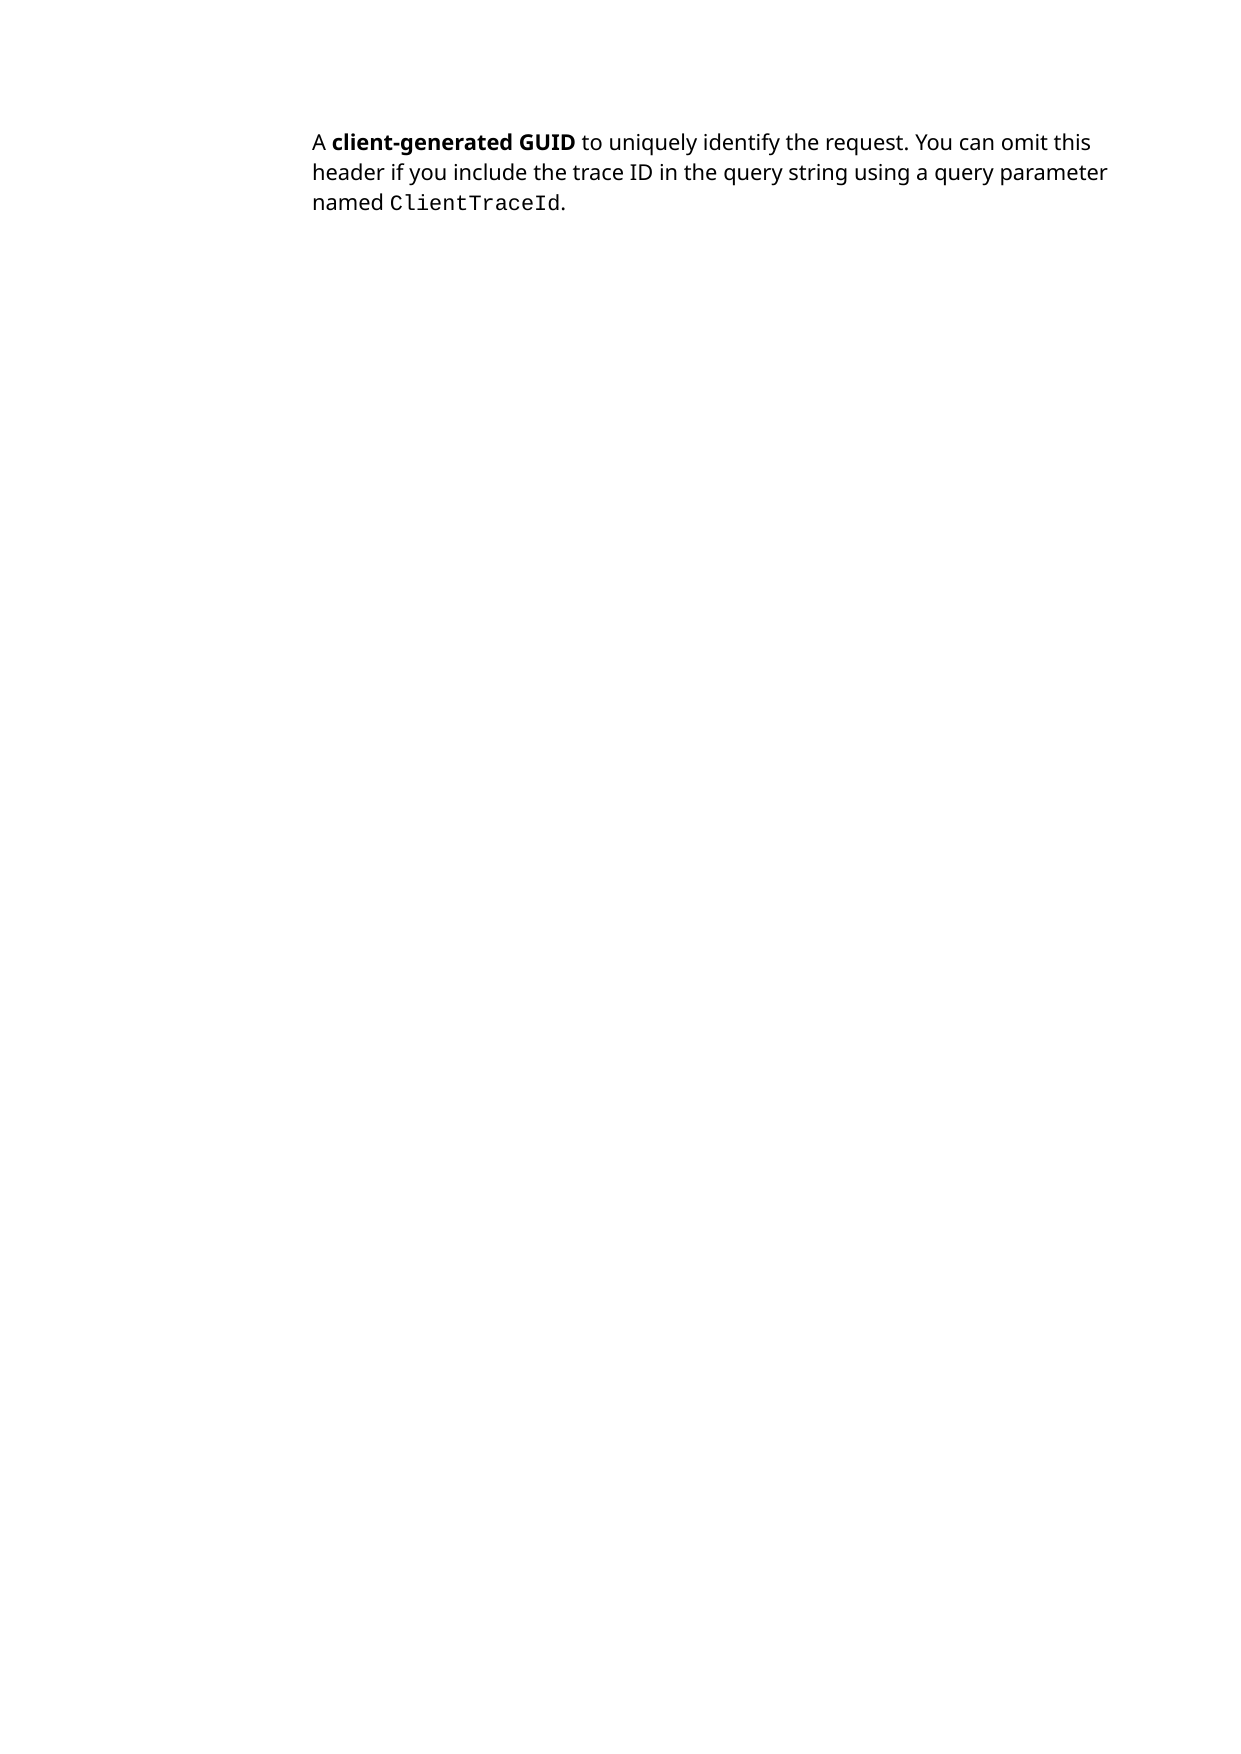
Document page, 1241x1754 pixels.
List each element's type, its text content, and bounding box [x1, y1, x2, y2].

table_cell [118, 118, 303, 226]
table_cell A client-generated GUID to uniquely identify the request. You can omit this header if you include the trace ID in the query string using a query parameter named ClientTraceId. [303, 118, 1122, 226]
